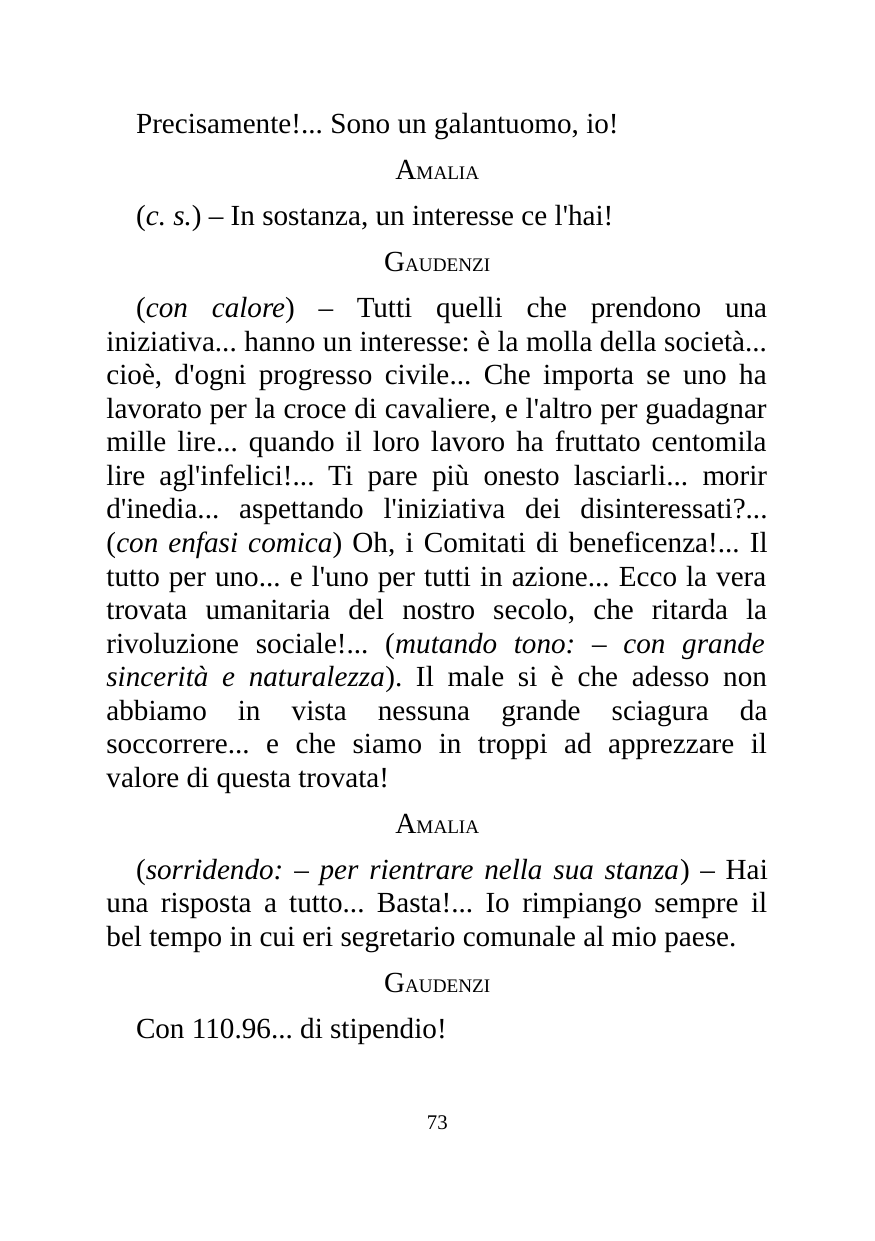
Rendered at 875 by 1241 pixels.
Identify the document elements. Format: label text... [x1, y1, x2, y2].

text (con calore) – Tutti quelli che prendono una iniziativa... hanno un interesse: è la molla della società... cioè, d'ogni progresso civile... Che importa se uno ha lavorato per la croce di cavaliere, e l'altro per guadagnar mille lire... quando il loro lavoro ha fruttato centomila lire agl'infelici!... Ti pare più onesto lasciarli... morir d'inedia... aspettando l'iniziativa dei disinteressati?... (con enfasi comica) Oh, i Comitati di beneficenza!... Il tutto per uno... e l'uno per tutti in azione... Ecco la vera trovata umanitaria del nostro secolo, che ritarda la rivoluzione sociale!... (mutando tono: – con grande sincerità e naturalezza). Il male si è che adesso non abbiamo in vista nessuna grande sciagura da soccorrere... e che siamo in troppi ad apprezzare il valore di questa trovata! [106, 290, 768, 793]
text Precisamente!... Sono un galantuomo, io! [106, 106, 768, 140]
text Amalia [106, 152, 768, 186]
text Con 110.96... di stipendio! [106, 1011, 768, 1045]
text Gaudenzi [106, 244, 768, 278]
text (sorridendo: – per rientrare nella sua stanza) – Hai una risposta a tutto... Basta!... Io rimpiango sempre il bel tempo in cui eri segretario comunale al mio paese. [106, 852, 768, 953]
text Amalia [106, 806, 768, 839]
text (c. s.) – In sostanza, un interesse ce l'hai! [106, 198, 768, 232]
text Gaudenzi [106, 965, 768, 999]
